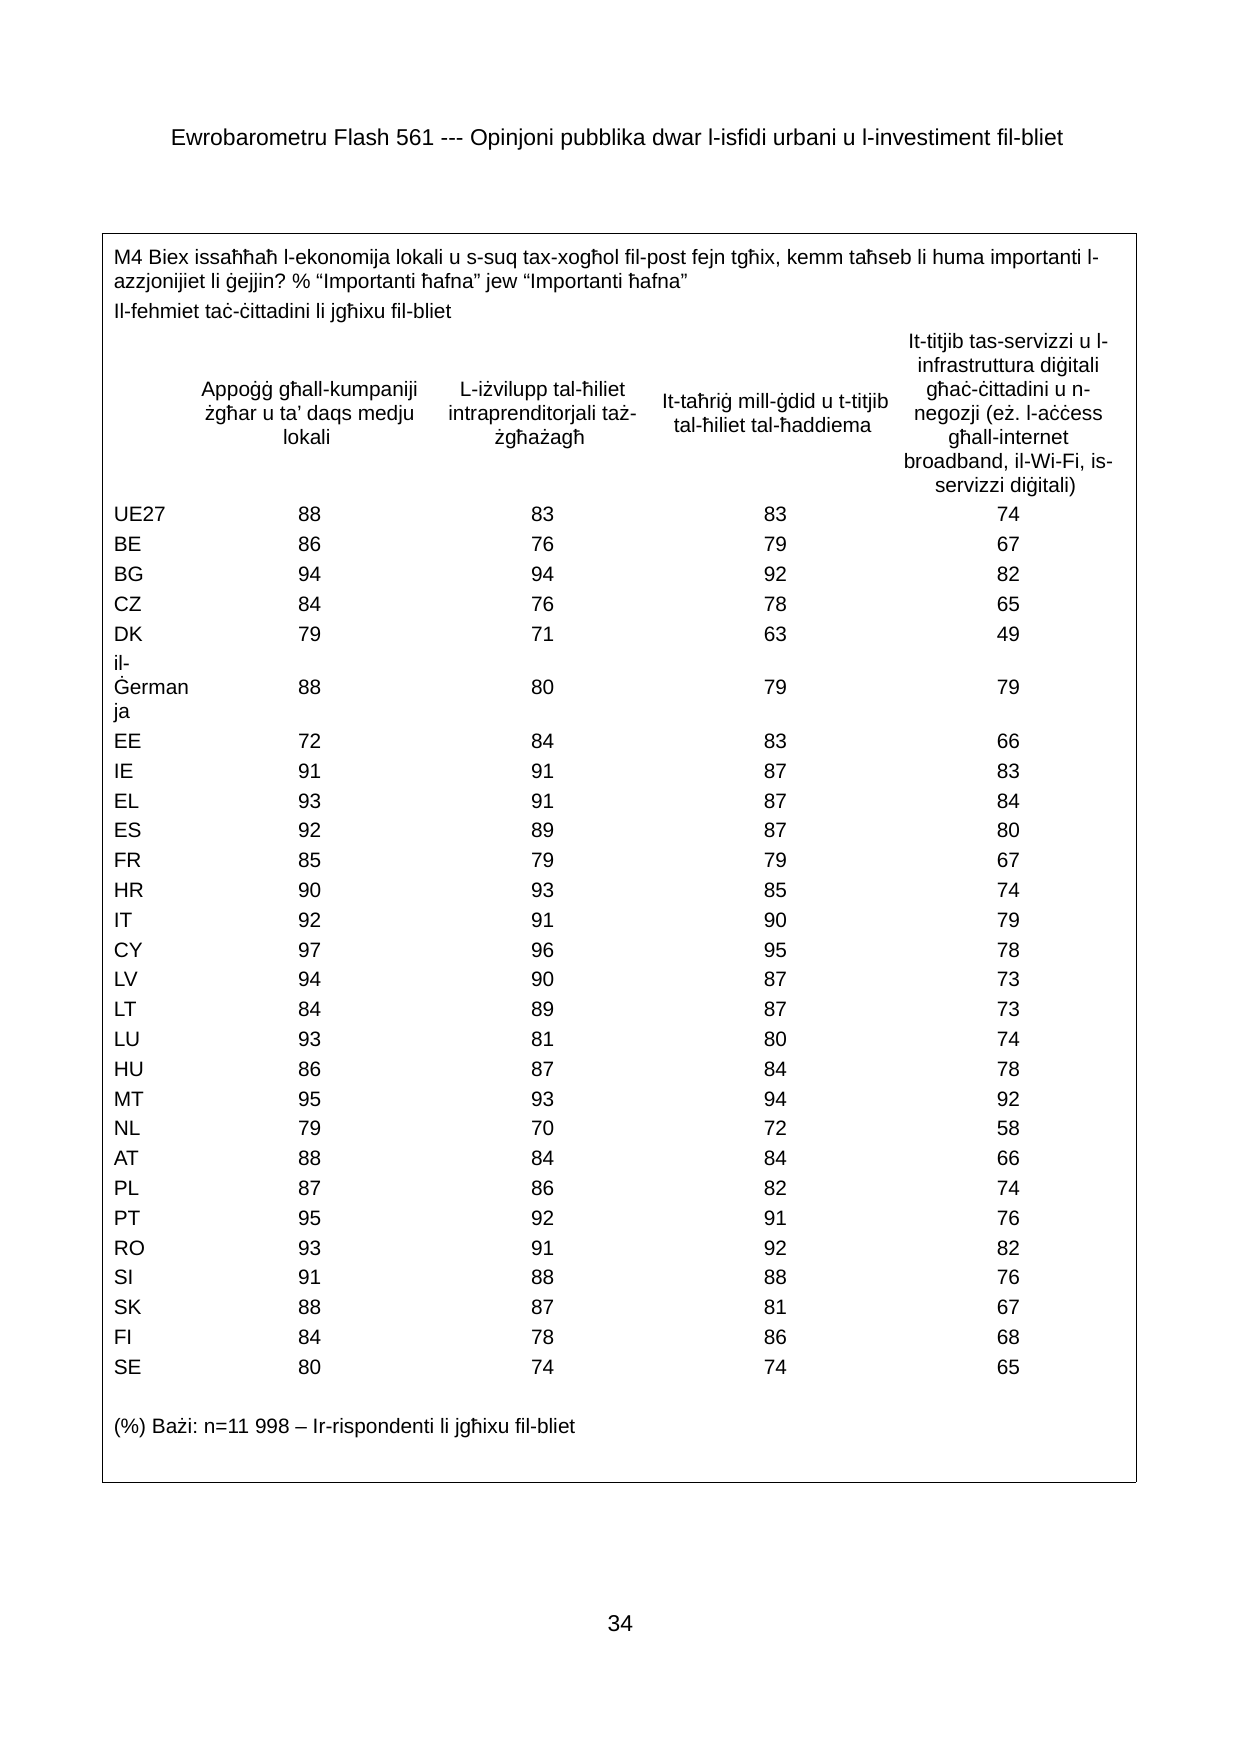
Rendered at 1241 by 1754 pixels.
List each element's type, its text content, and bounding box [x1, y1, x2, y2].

table_cell LU [111, 1024, 193, 1054]
table_cell 87 [426, 1292, 659, 1322]
table_cell 74 [892, 1024, 1125, 1054]
table_cell 83 [659, 726, 892, 756]
table_cell 80 [426, 648, 659, 726]
table_cell 81 [426, 1024, 659, 1054]
table_cell 95 [193, 1203, 426, 1232]
table_cell 83 [892, 756, 1125, 786]
table_cell [111, 1381, 193, 1411]
table_cell 81 [659, 1292, 892, 1322]
table_cell 74 [426, 1352, 659, 1381]
table_cell 88 [426, 1262, 659, 1292]
table_cell 87 [659, 815, 892, 845]
table_cell CZ [111, 589, 193, 618]
table_cell 79 [892, 905, 1125, 934]
table_cell It-titjib tas-servizzi u l-infrastruttura diġitali għaċ-ċittadini u n-negozji (eż. l-aċċess għall-internet broadband, il-Wi-Fi, is-servizzi diġitali) [892, 326, 1125, 499]
table_cell 82 [892, 1233, 1125, 1262]
table_cell il-Ġermanja [111, 648, 193, 726]
table_cell 92 [659, 1233, 892, 1262]
table_cell 87 [659, 964, 892, 994]
table_header M4 Biex issaħħaħ l-ekonomija lokali u s-suq tax-xogħol fil-post fejn tgħix, kemm taħseb li huma importanti l-azzjonijiet li ġejjin? % “Importanti ħafna” jew “Importanti ħafna” [111, 242, 1125, 296]
table_cell EE [111, 726, 193, 756]
table_cell 74 [892, 499, 1125, 529]
table_cell Appoġġ għall-kumpaniji żgħar u ta’ daqs medju lokali [193, 326, 426, 499]
table_cell 85 [659, 875, 892, 905]
table_cell 70 [426, 1113, 659, 1143]
table_cell 71 [426, 619, 659, 648]
table_cell SI [111, 1262, 193, 1292]
table_cell 76 [426, 529, 659, 559]
table_cell 79 [659, 529, 892, 559]
table_cell 84 [426, 726, 659, 756]
table_cell 93 [193, 1233, 426, 1262]
table_cell 90 [193, 875, 426, 905]
table_cell 94 [193, 964, 426, 994]
table_cell 91 [659, 1203, 892, 1232]
table_cell 79 [426, 845, 659, 875]
table_cell 88 [193, 1143, 426, 1173]
table_cell 87 [659, 994, 892, 1024]
table_cell 93 [426, 875, 659, 905]
table_cell It-taħriġ mill-ġdid u t-titjib tal-ħiliet tal-ħaddiema [659, 326, 892, 499]
table_cell 84 [659, 1143, 892, 1173]
table_cell (%) Bażi: n=11 998 – Ir-rispondenti li jgħixu fil-bliet [111, 1411, 1125, 1441]
table_cell 90 [426, 964, 659, 994]
table_cell 63 [659, 619, 892, 648]
table_cell 76 [426, 589, 659, 618]
table_cell 91 [193, 1262, 426, 1292]
table_cell 86 [659, 1322, 892, 1352]
table_cell 65 [892, 1352, 1125, 1381]
table_cell 78 [892, 935, 1125, 964]
table_cell 89 [426, 815, 659, 845]
table_cell 91 [426, 1233, 659, 1262]
table_cell 76 [892, 1203, 1125, 1232]
table_cell BG [111, 559, 193, 589]
table_cell EL [111, 786, 193, 815]
table_cell 88 [193, 499, 426, 529]
table_cell 96 [426, 935, 659, 964]
table_cell FI [111, 1322, 193, 1352]
table_cell 66 [892, 1143, 1125, 1173]
table_cell 88 [659, 1262, 892, 1292]
table_cell 91 [193, 756, 426, 786]
table_cell UE27 [111, 499, 193, 529]
table_cell MT [111, 1084, 193, 1113]
table_cell IT [111, 905, 193, 934]
table_cell 79 [193, 1113, 426, 1143]
table_cell 74 [892, 875, 1125, 905]
table_cell 79 [659, 845, 892, 875]
table_cell 78 [659, 589, 892, 618]
table_cell 89 [426, 994, 659, 1024]
table_cell 79 [659, 648, 892, 726]
table_cell PL [111, 1173, 193, 1203]
table_cell 83 [659, 499, 892, 529]
table_cell 80 [659, 1024, 892, 1054]
table_cell [426, 1381, 659, 1411]
table_cell DK [111, 619, 193, 648]
table_cell 82 [892, 559, 1125, 589]
table_cell 87 [426, 1054, 659, 1083]
table_cell AT [111, 1143, 193, 1173]
table_cell PT [111, 1203, 193, 1232]
table_cell 67 [892, 529, 1125, 559]
table_cell RO [111, 1233, 193, 1262]
table_cell 58 [892, 1113, 1125, 1143]
table_cell IE [111, 756, 193, 786]
table_cell 72 [659, 1113, 892, 1143]
table_cell 90 [659, 905, 892, 934]
table_cell BE [111, 529, 193, 559]
table_cell SE [111, 1352, 193, 1381]
table_cell [892, 1381, 1125, 1411]
table_cell 84 [193, 1322, 426, 1352]
table_cell 84 [892, 786, 1125, 815]
table_cell 83 [426, 499, 659, 529]
table_cell 79 [193, 619, 426, 648]
table_cell 84 [426, 1143, 659, 1173]
table_cell FR [111, 845, 193, 875]
table_cell LT [111, 994, 193, 1024]
table_cell 84 [659, 1054, 892, 1083]
table_cell HR [111, 875, 193, 905]
table_cell [659, 1381, 892, 1411]
table_cell 92 [193, 905, 426, 934]
table_cell 91 [426, 756, 659, 786]
table_cell 74 [892, 1173, 1125, 1203]
table_cell 86 [193, 1054, 426, 1083]
table_cell NL [111, 1113, 193, 1143]
table_cell 92 [892, 1084, 1125, 1113]
table_cell 95 [193, 1084, 426, 1113]
table_cell 93 [193, 786, 426, 815]
table_cell ES [111, 815, 193, 845]
table_cell [193, 1381, 426, 1411]
table_cell LV [111, 964, 193, 994]
table_cell 82 [659, 1173, 892, 1203]
table_cell 97 [193, 935, 426, 964]
table_cell 76 [892, 1262, 1125, 1292]
table_cell SK [111, 1292, 193, 1322]
table_cell 88 [193, 1292, 426, 1322]
table_cell [111, 326, 193, 499]
table_cell 94 [426, 559, 659, 589]
table_cell 72 [193, 726, 426, 756]
table_cell 95 [659, 935, 892, 964]
table_cell 78 [892, 1054, 1125, 1083]
table_cell 80 [193, 1352, 426, 1381]
table_cell 92 [193, 815, 426, 845]
table_cell 66 [892, 726, 1125, 756]
table_cell 49 [892, 619, 1125, 648]
table_cell HU [111, 1054, 193, 1083]
table_cell 86 [426, 1173, 659, 1203]
table_cell 92 [426, 1203, 659, 1232]
table_cell 73 [892, 964, 1125, 994]
table_cell 78 [426, 1322, 659, 1352]
table_cell 87 [659, 786, 892, 815]
table_cell 91 [426, 786, 659, 815]
table_cell 85 [193, 845, 426, 875]
table_cell 68 [892, 1322, 1125, 1352]
table_cell 67 [892, 845, 1125, 875]
table_cell CY [111, 935, 193, 964]
table_cell 87 [659, 756, 892, 786]
table_cell 94 [659, 1084, 892, 1113]
table_cell 93 [426, 1084, 659, 1113]
table_cell 74 [659, 1352, 892, 1381]
table_cell 86 [193, 529, 426, 559]
table_cell 67 [892, 1292, 1125, 1322]
table_cell 93 [193, 1024, 426, 1054]
table_cell 80 [892, 815, 1125, 845]
table_cell 73 [892, 994, 1125, 1024]
table_cell L-iżvilupp tal-ħiliet intraprenditorjali taż-żgħażagħ [426, 326, 659, 499]
table_cell 65 [892, 589, 1125, 618]
table_cell 84 [193, 589, 426, 618]
table_cell 88 [193, 648, 426, 726]
table_cell 84 [193, 994, 426, 1024]
table_cell 91 [426, 905, 659, 934]
table_cell 94 [193, 559, 426, 589]
table_cell Il-fehmiet taċ-ċittadini li jgħixu fil-bliet [111, 296, 1125, 326]
table_cell 79 [892, 648, 1125, 726]
table_cell 87 [193, 1173, 426, 1203]
table_cell 92 [659, 559, 892, 589]
